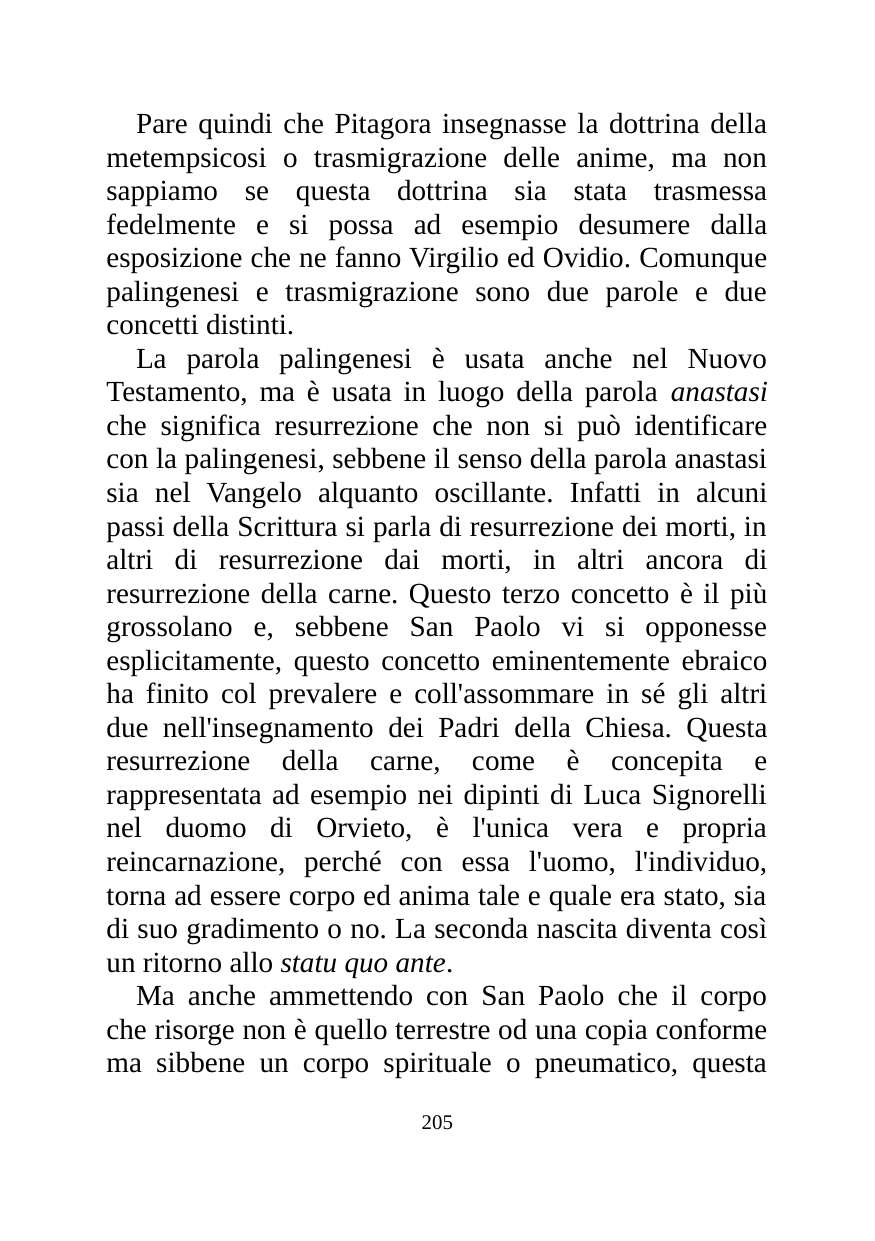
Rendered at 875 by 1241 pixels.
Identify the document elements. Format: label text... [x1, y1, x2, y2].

text Pare quindi che Pitagora insegnasse la dottrina della metempsicosi o trasmigrazione delle anime, ma non sappiamo se questa dottrina sia stata trasmessa fedelmente e si possa ad esempio desumere dalla esposizione che ne fanno Virgilio ed Ovidio. Comunque palingenesi e trasmigrazione sono due parole e due concetti distinti. [106, 106, 768, 341]
text La parola palingenesi è usata anche nel Nuovo Testamento, ma è usata in luogo della parola anastasi che significa resurrezione che non si può identificare con la palingenesi, sebbene il senso della parola anastasi sia nel Vangelo alquanto oscillante. Infatti in alcuni passi della Scrittura si parla di resurrezione dei morti, in altri di resurrezione dai morti, in altri ancora di resurrezione della carne. Questo terzo concetto è il più grossolano e, sebbene San Paolo vi si opponesse esplicitamente, questo concetto eminentemente ebraico ha finito col prevalere e coll'assommare in sé gli altri due nell'insegnamento dei Padri della Chiesa. Questa resurrezione della carne, come è concepita e rappresentata ad esempio nei dipinti di Luca Signorelli nel duomo di Orvieto, è l'unica vera e propria reincarnazione, perché con essa l'uomo, l'individuo, torna ad essere corpo ed anima tale e quale era stato, sia di suo gradimento o no. La seconda nascita diventa così un ritorno allo statu quo ante. [106, 341, 768, 978]
text Ma anche ammettendo con San Paolo che il corpo che risorge non è quello terrestre od una copia conforme ma sibbene un corpo spirituale o pneumatico, questa [106, 978, 768, 1079]
